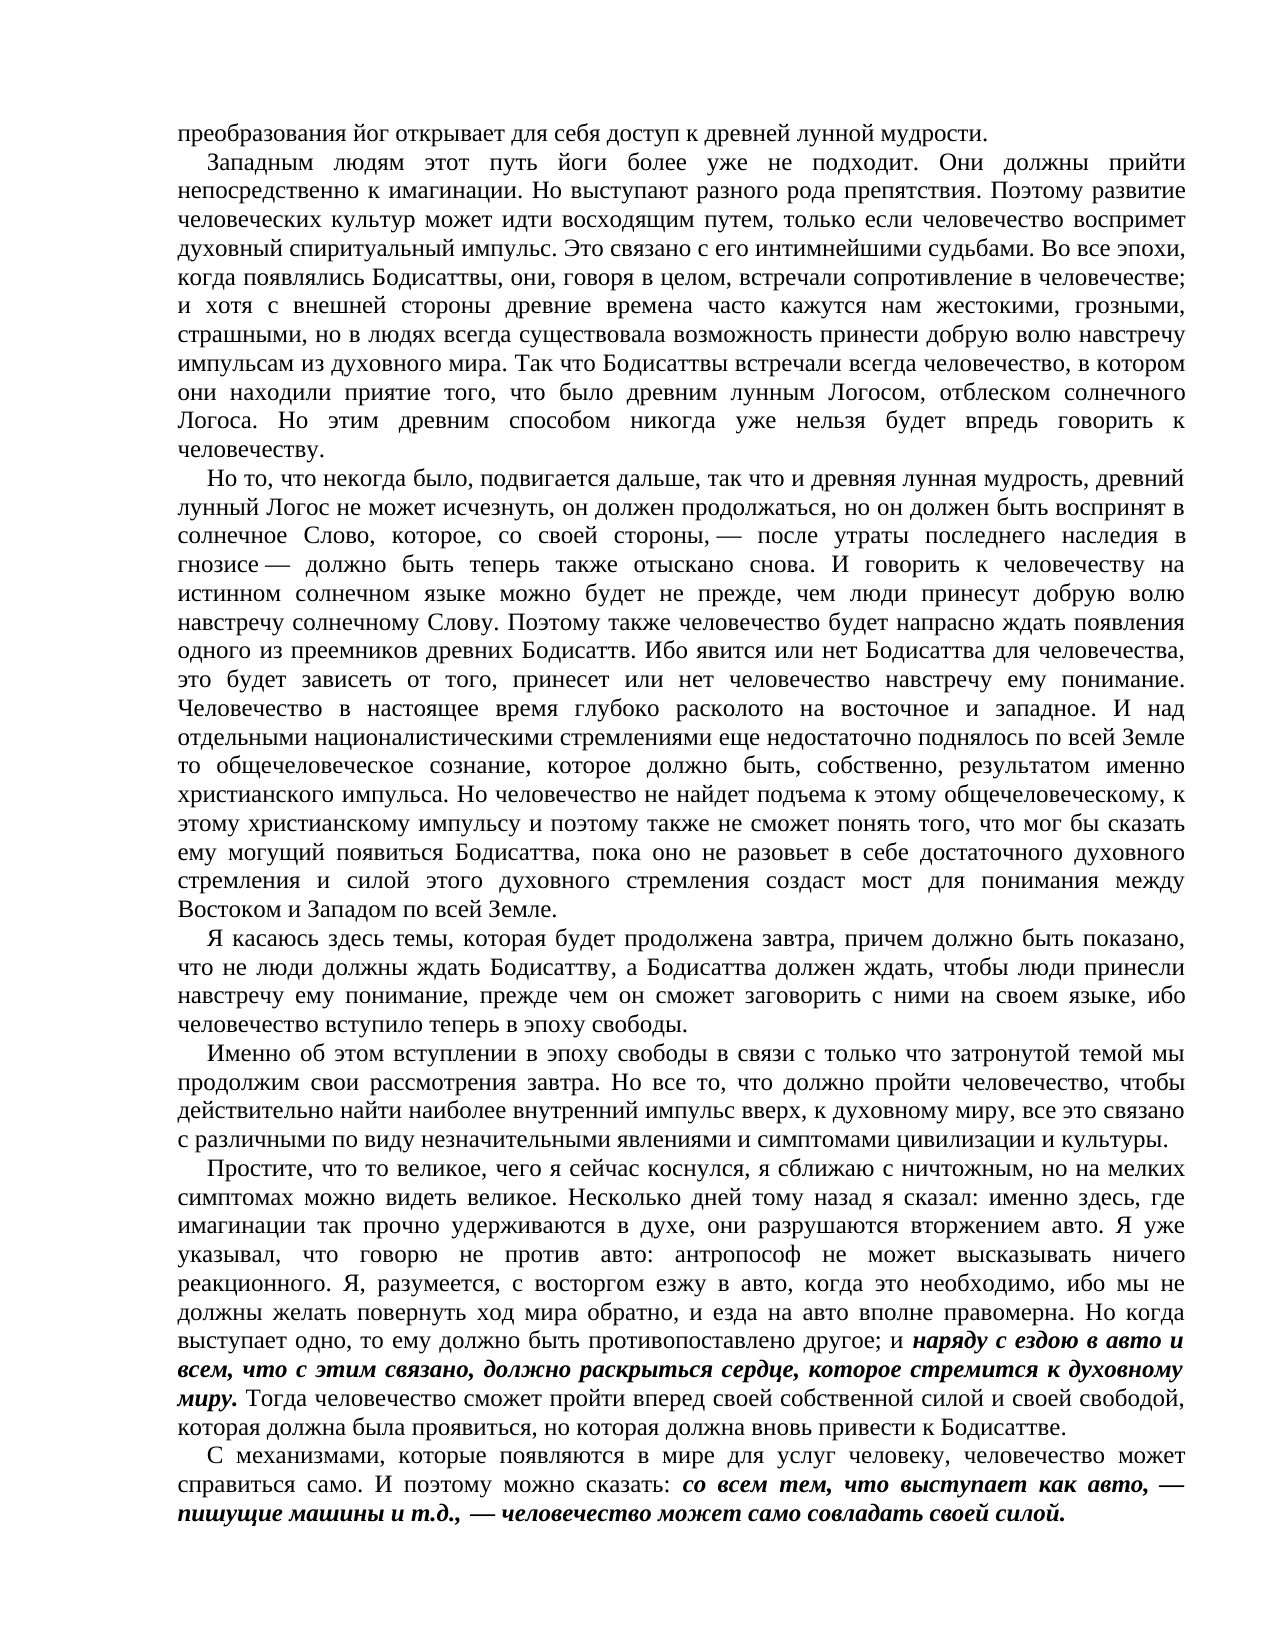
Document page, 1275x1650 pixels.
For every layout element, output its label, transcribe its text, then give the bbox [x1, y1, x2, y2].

text преобразования йог открывает для себя доступ к древней лунной мудрости. [177, 118, 1186, 147]
text Западным людям этот путь йоги более уже не подходит. Они должны прийти непосредственно к имагинации. Но выступают разного рода препятствия. Поэтому развитие человеческих культур может идти восходящим путем, только если человечество воспримет духовный спиритуальный импульс. Это связано с его интимнейшими судьбами. Во все эпохи, когда появлялись Бодисаттвы, они, говоря в целом, встречали сопротивление в человечестве; и хотя с внешней стороны древние времена часто кажутся нам жестокими, грозными, страшными, но в людях всегда существовала возможность принести добрую волю навстречу импульсам из духовного мира. Так что Бодисаттвы встречали всегда человечество, в котором они находили приятие того, что было древним лунным Логосом, отблеском солнечного Логоса. Но этим древним способом никогда уже нельзя будет впредь говорить к человечеству. [177, 147, 1186, 463]
text Но то, что некогда было, подвигается дальше, так что и древняя лунная мудрость, древний лунный Логос не может исчезнуть, он должен продолжаться, но он должен быть воспринят в солнечное Слово, которое, со своей стороны, — после утраты последнего наследия в гнозисе — должно быть теперь также отыскано снова. И говорить к человечеству на истинном солнечном языке можно будет не прежде, чем люди принесут добрую волю навстречу солнечному Слову. Поэтому также человечество будет напрасно ждать появления одного из преемников древних Бодисаттв. Ибо явится или нет Бодисаттва для человечества, это будет зависеть от того, принесет или нет человечество навстречу ему понимание. Человечество в настоящее время глубоко расколото на восточное и западное. И над отдельными националистическими стремлениями еще недостаточно поднялось по всей Земле то общечеловеческое сознание, которое должно быть, собственно, результатом именно христианского импульса. Но человечество не найдет подъема к этому общечеловеческому, к этому христианскому импульсу и поэтому также не сможет понять того, что мог бы сказать ему могущий появиться Бодисаттва, пока оно не разовьет в себе достаточного духовного стремления и силой этого духовного стремления создаст мост для понимания между Востоком и Западом по всей Земле. [177, 463, 1186, 923]
text Я касаюсь здесь темы, которая будет продолжена завтра, причем должно быть показано, что не люди должны ждать Бодисаттву, а Бодисаттва должен ждать, чтобы люди принесли навстречу ему понимание, прежде чем он сможет заговорить с ними на своем языке, ибо человечество вступило теперь в эпоху свободы. [177, 923, 1186, 1038]
text Именно об этом вступлении в эпоху свободы в связи с только что затронутой темой мы продолжим свои рассмотрения завтра. Но все то, что должно пройти человечество, чтобы действительно найти наиболее внутренний импульс вверх, к духовному миру, все это связано с различными по виду незначительными явлениями и симптомами цивилизации и культуры. [177, 1038, 1186, 1153]
text С механизмами, которые появляются в мире для услуг человеку, человечество может справиться само. И поэтому можно сказать: со всем тем, что выступает как авто, — пишущие машины и т.д., — человечество может само совладать своей силой. [177, 1441, 1186, 1527]
text Простите, что то великое, чего я сейчас коснулся, я сближаю с ничтожным, но на мелких симптомах можно видеть великое. Несколько дней тому назад я сказал: именно здесь, где имагинации так прочно удерживаются в духе, они разрушаются вторжением авто. Я уже указывал, что говорю не против авто: антропософ не может высказывать ничего реакционного. Я, разумеется, с восторгом езжу в авто, когда это необходимо, ибо мы не должны желать повернуть ход мира обратно, и езда на авто вполне правомерна. Но когда выступает одно, то ему должно быть противопоставлено другое; и наряду с ездою в авто и всем, что с этим связано, должно раскрыться сердце, которое стремится к духовному миру. Тогда человечество сможет пройти вперед своей собственной силой и своей свободой, которая должна была проявиться, но которая должна вновь привести к Бодисаттве. [177, 1153, 1186, 1441]
